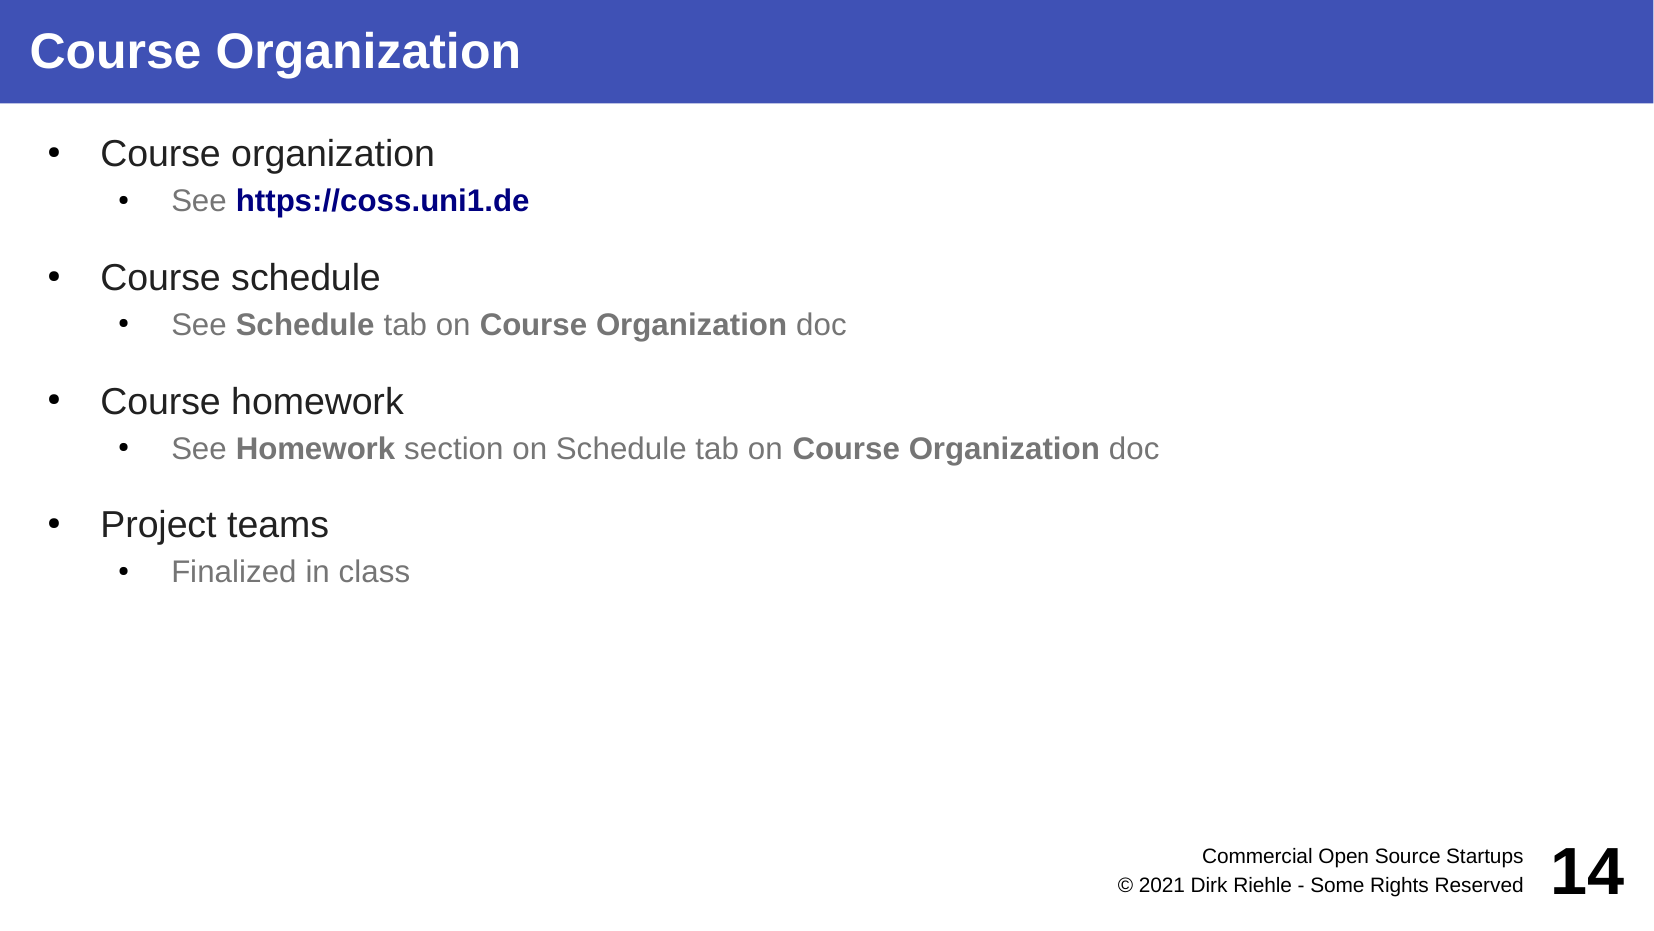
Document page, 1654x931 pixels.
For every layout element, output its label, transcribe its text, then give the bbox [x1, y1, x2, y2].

list Course organization See https://coss.uni1.de Course schedule See Schedule tab on Course Organization doc Course homework See Homework section on Schedule tab on Course Organization doc Project teams Finalized in class [29, 132, 1625, 813]
title Course Organization [0, 0, 1654, 104]
